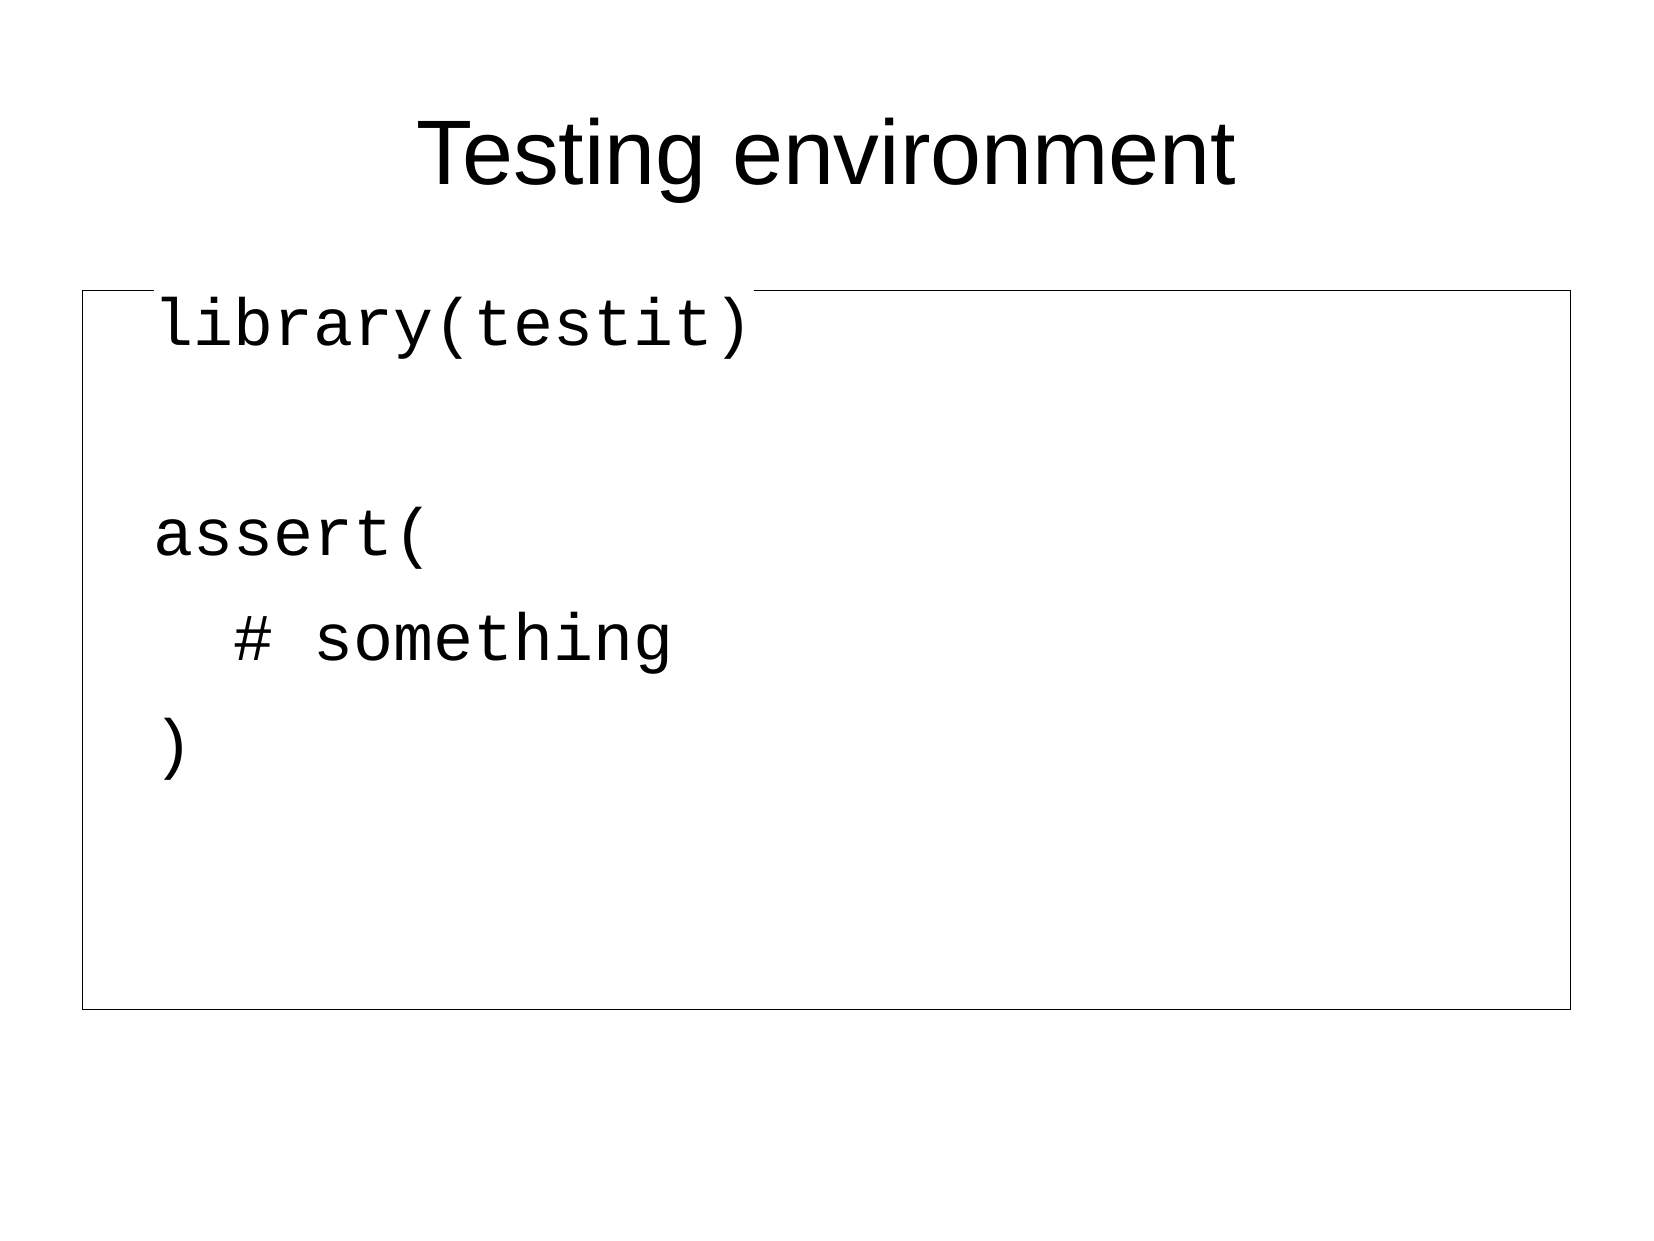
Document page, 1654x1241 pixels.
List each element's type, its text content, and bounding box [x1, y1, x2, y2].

list library(testit) assert( # something ) [82, 290, 1571, 1010]
title Testing environment [82, 49, 1571, 257]
